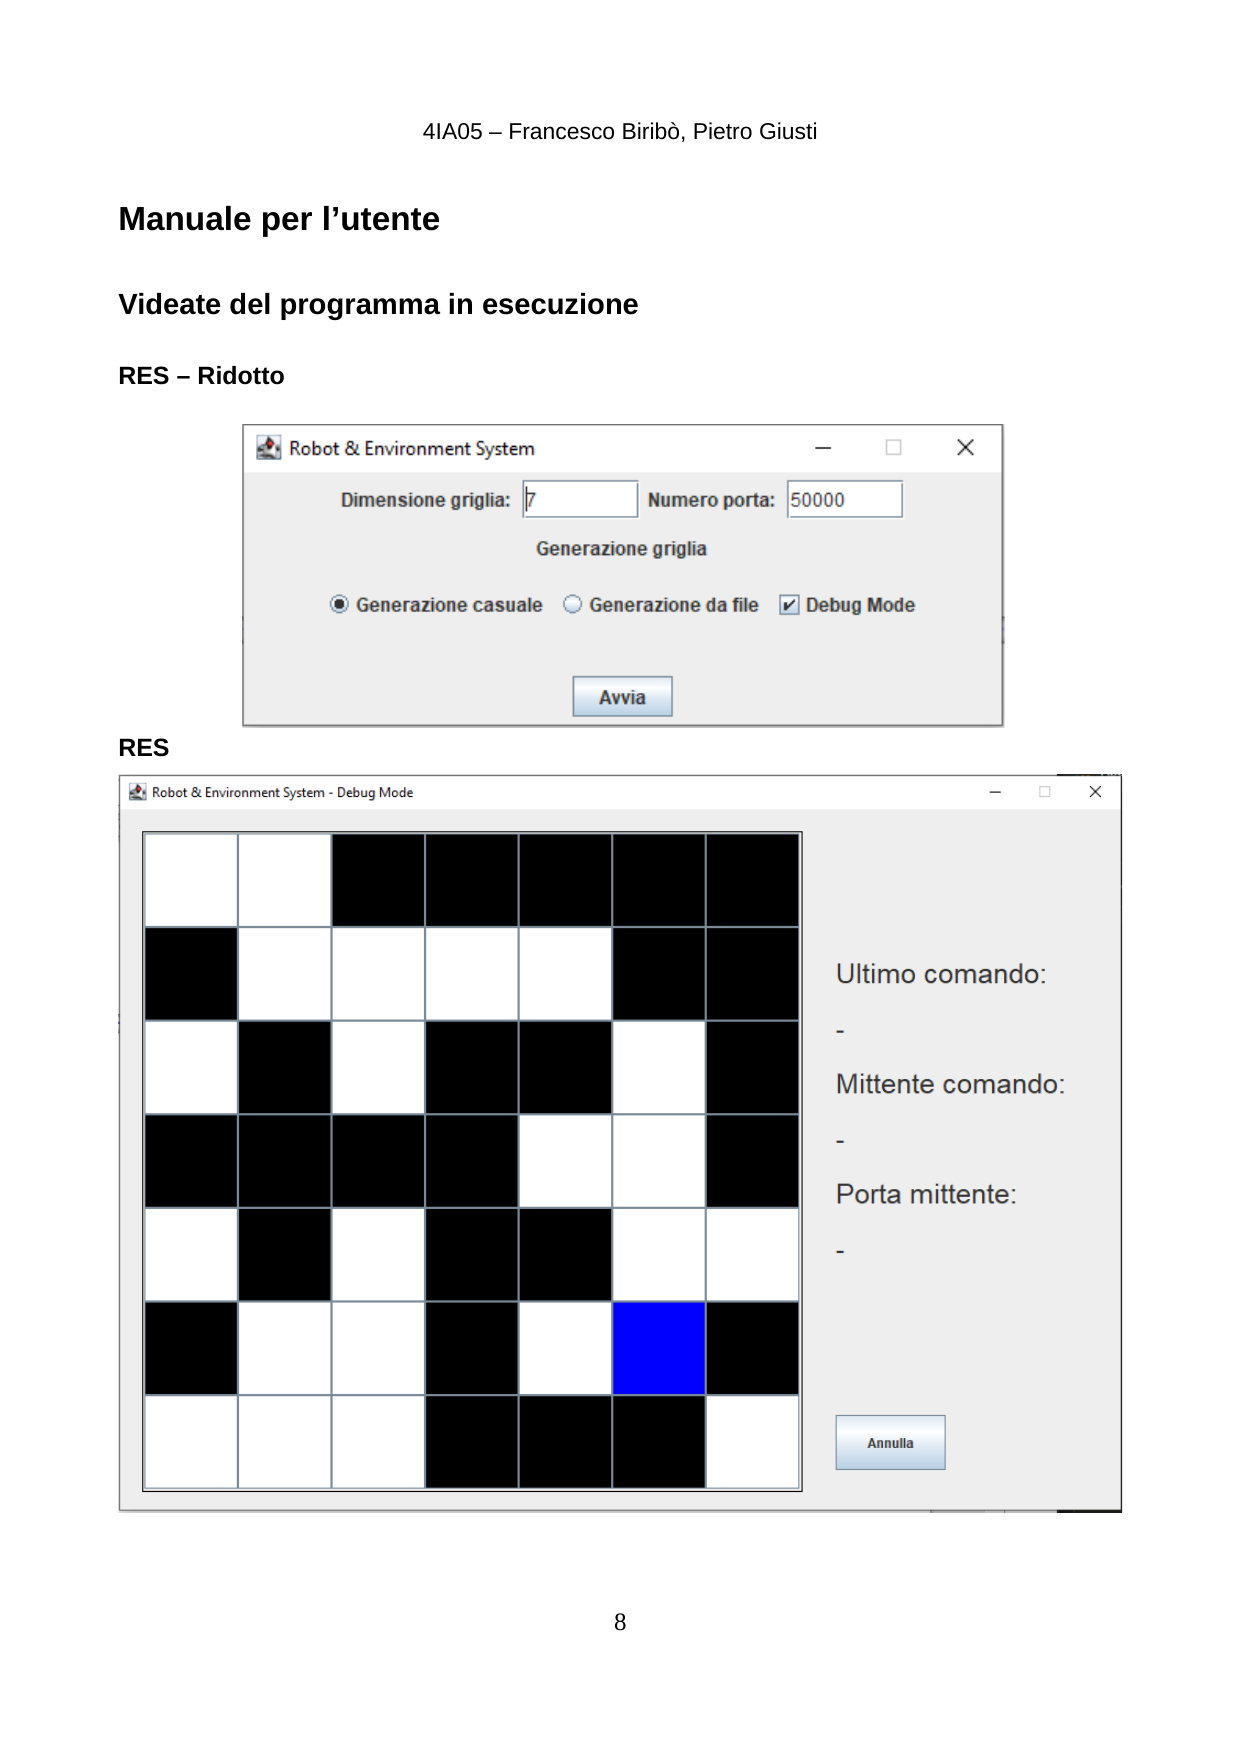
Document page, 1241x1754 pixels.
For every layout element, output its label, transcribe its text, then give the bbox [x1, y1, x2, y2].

picture [242, 424, 1005, 728]
subtitle RES – Ridotto [118, 361, 1122, 389]
subtitle Manuale per l’utente [118, 199, 1122, 237]
picture [118, 774, 1123, 1513]
subtitle RES [118, 733, 1122, 762]
subtitle Videate del programma in esecuzione [118, 287, 1122, 321]
